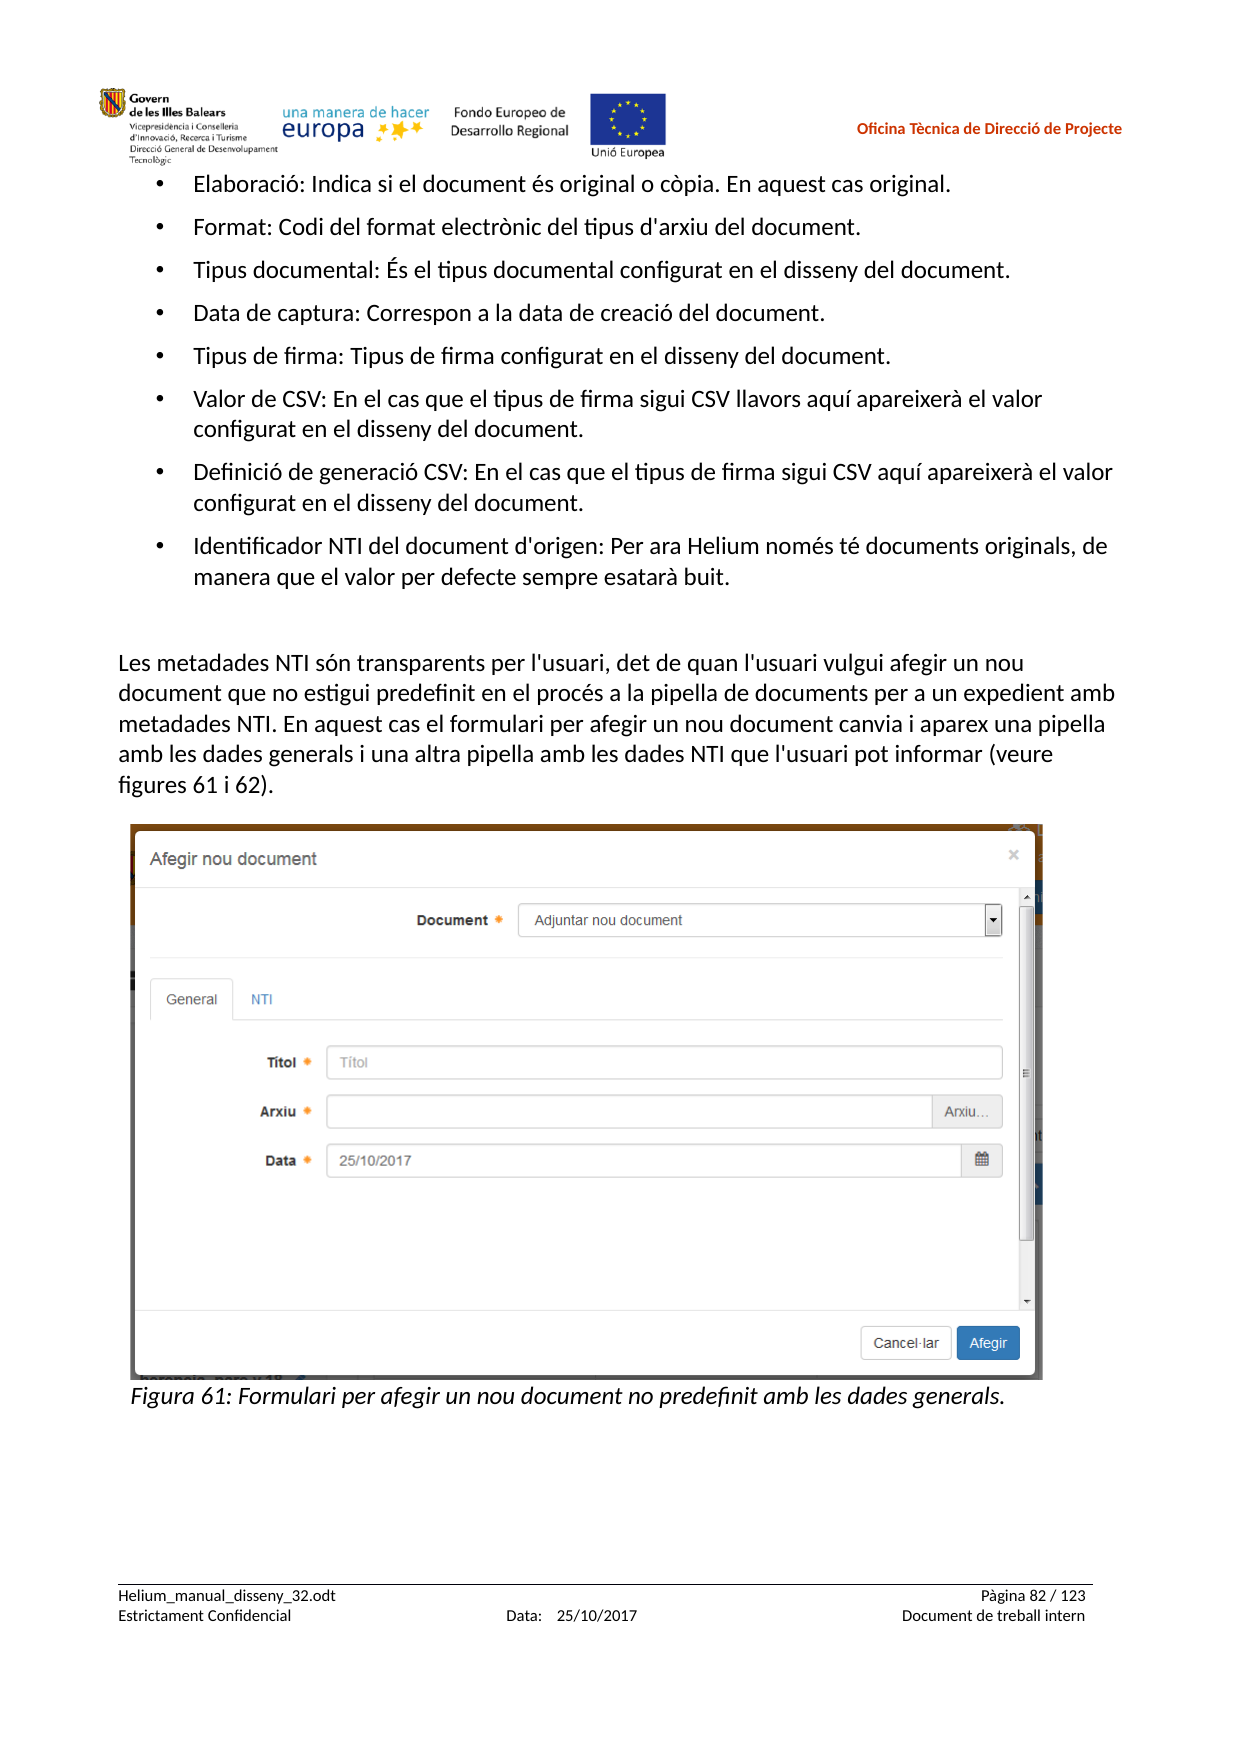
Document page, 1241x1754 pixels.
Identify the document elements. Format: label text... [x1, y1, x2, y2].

list Valor de CSV: En el cas que el tipus de firma sigui CSV llavors aquí apareixerà el valor configurat en el disseny del document. [156, 383, 1122, 444]
list Identificador NTI del document d'origen: Per ara Helium només té documents originals, de manera que el valor per defecte sempre esatarà buit. [156, 530, 1122, 591]
text Les metadades NTI són transparents per l'usuari, det de quan l'usuari vulgui afegir un nou document que no estigui predefinit en el procés a la pipella de documents per a un expedient amb metadades NTI. En aquest cas el formulari per afegir un nou document canvia i aparex una pipella amb les dades generals i una altra pipella amb les dades NTI que l'usuari pot informar (veure figures 61 i 62). [118, 647, 1122, 799]
list Tipus de firma: Tipus de firma configurat en el disseny del document. [156, 340, 1122, 371]
list Tipus documental: És el tipus documental configurat en el disseny del document. [156, 254, 1122, 284]
list Elaboració: Indica si el document és original o còpia. En aquest cas original. [156, 168, 1122, 198]
picture [130, 824, 1043, 1380]
text Figura 61: Formulari per afegir un nou document no predefinit amb les dades generals. [130, 1380, 1043, 1411]
list Definició de generació CSV: En el cas que el tipus de firma sigui CSV aquí apareixerà el valor configurat en el disseny del document. [156, 457, 1122, 518]
picture [99, 87, 668, 166]
list Data de captura: Correspon a la data de creació del document. [156, 297, 1122, 327]
list Format: Codi del format electrònic del tipus d'arxiu del document. [156, 211, 1122, 241]
